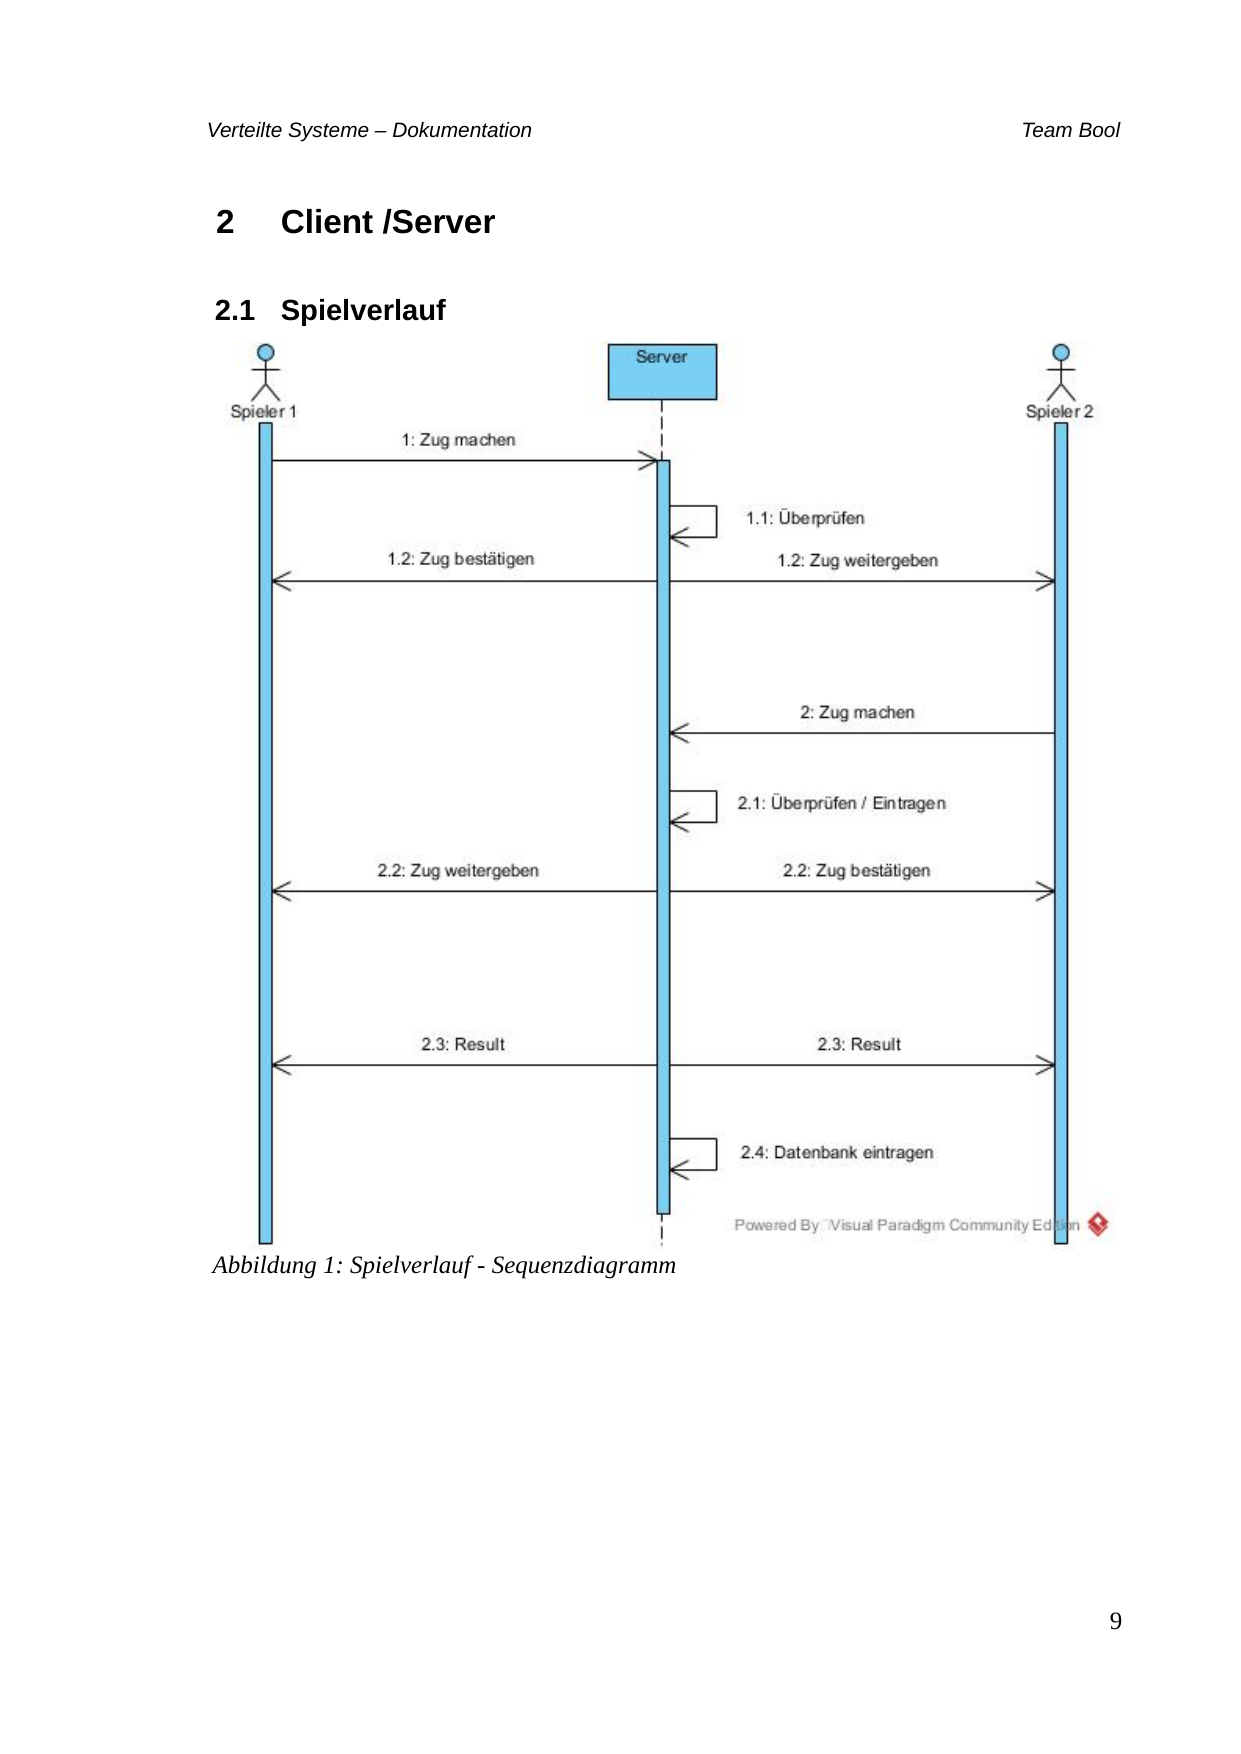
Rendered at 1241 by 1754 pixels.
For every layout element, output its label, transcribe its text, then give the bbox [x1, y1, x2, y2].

subtitle Client /Server [207, 202, 1122, 241]
subtitle Spielverlauf [207, 293, 1122, 327]
picture [212, 341, 1117, 1251]
text Abbildung 1: Spielverlauf - Sequenzdiagramm [212, 1251, 1116, 1279]
